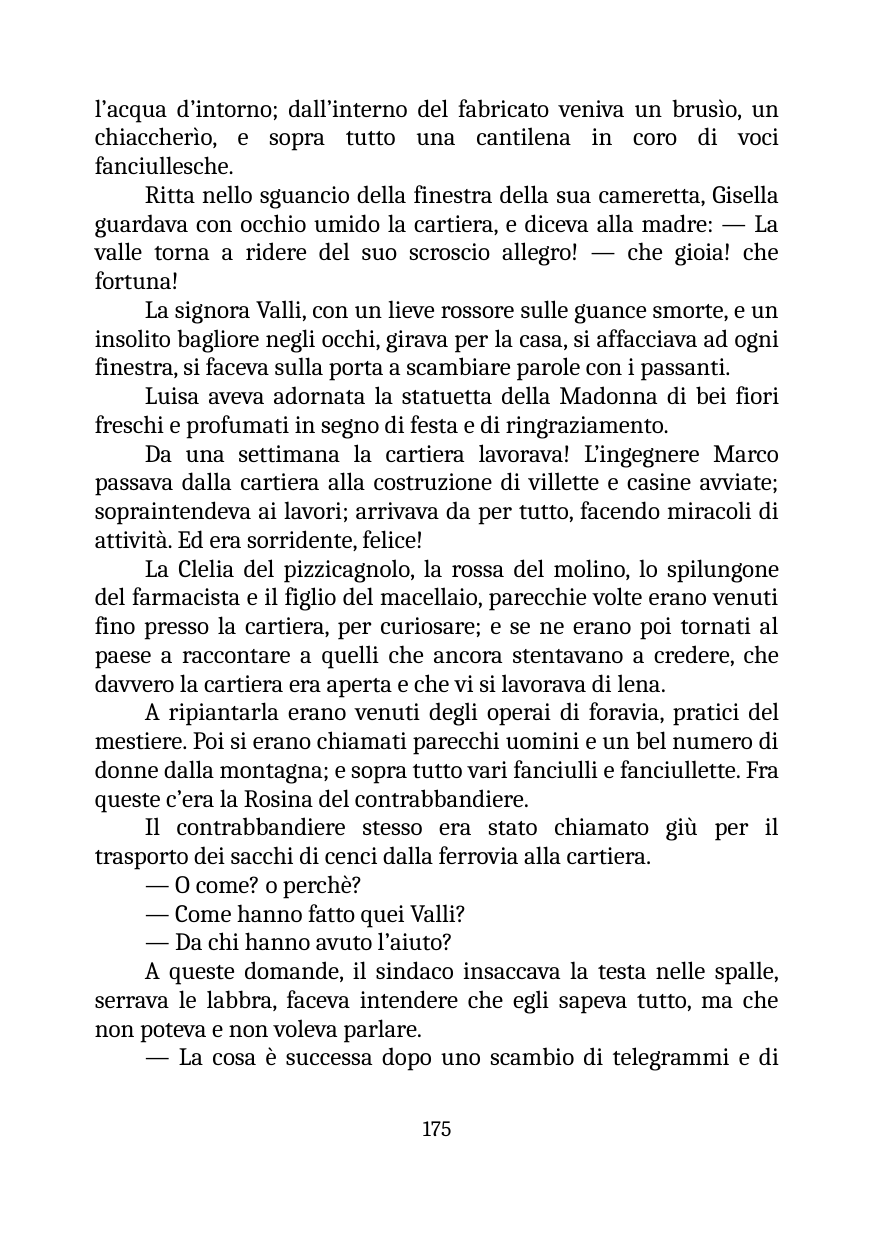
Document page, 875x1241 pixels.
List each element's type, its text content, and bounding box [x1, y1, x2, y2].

text A ripiantarla erano venuti degli operai di foravia, pratici del mestiere. Poi si erano chiamati parecchi uomini e un bel numero di donne dalla montagna; e sopra tutto vari fanciulli e fanciullette. Fra queste c’era la Rosina del contrabbandiere. [94, 698, 779, 813]
text Luisa aveva adornata la statuetta della Madonna di bei fiori freschi e profumati in segno di festa e di ringraziamento. [94, 382, 779, 439]
text — La cosa è successa dopo uno scambio di telegrammi e di [94, 1043, 779, 1072]
text Il contrabbandiere stesso era stato chiamato giù per il trasporto dei sacchi di cenci dalla ferrovia alla cartiera. [94, 813, 779, 871]
text l’acqua d’intorno; dall’interno del fabricato veniva un brusìo, un chiaccherìo, e sopra tutto una cantilena in coro di voci fanciullesche. [94, 94, 779, 181]
text — Da chi hanno avuto l’aiuto? [94, 928, 779, 957]
text La signora Valli, con un lieve rossore sulle guance smorte, e un insolito bagliore negli occhi, girava per la casa, si affacciava ad ogni finestra, si faceva sulla porta a scambiare parole con i passanti. [94, 296, 779, 382]
text La Clelia del pizzicagnolo, la rossa del molino, lo spilungone del farmacista e il figlio del macellaio, parecchie volte erano venuti fino presso la cartiera, per curiosare; e se ne erano poi tornati al paese a raccontare a quelli che ancora stentavano a credere, che davvero la cartiera era aperta e che vi si lavorava di lena. [94, 554, 779, 698]
text A queste domande, il sindaco insaccava la testa nelle spalle, serrava le labbra, faceva intendere che egli sapeva tutto, ma che non poteva e non voleva parlare. [94, 957, 779, 1043]
text Da una settimana la cartiera lavorava! L’ingegnere Marco passava dalla cartiera alla costruzione di villette e casine avviate; sopraintendeva ai lavori; arrivava da per tutto, facendo miracoli di attività. Ed era sorridente, felice! [94, 439, 779, 554]
text — O come? o perchè? [94, 871, 779, 899]
text Ritta nello sguancio della finestra della sua cameretta, Gisella guardava con occhio umido la cartiera, e diceva alla madre: — La valle torna a ridere del suo scroscio allegro! — che gioia! che fortuna! [94, 181, 779, 296]
text — Come hanno fatto quei Valli? [94, 899, 779, 928]
